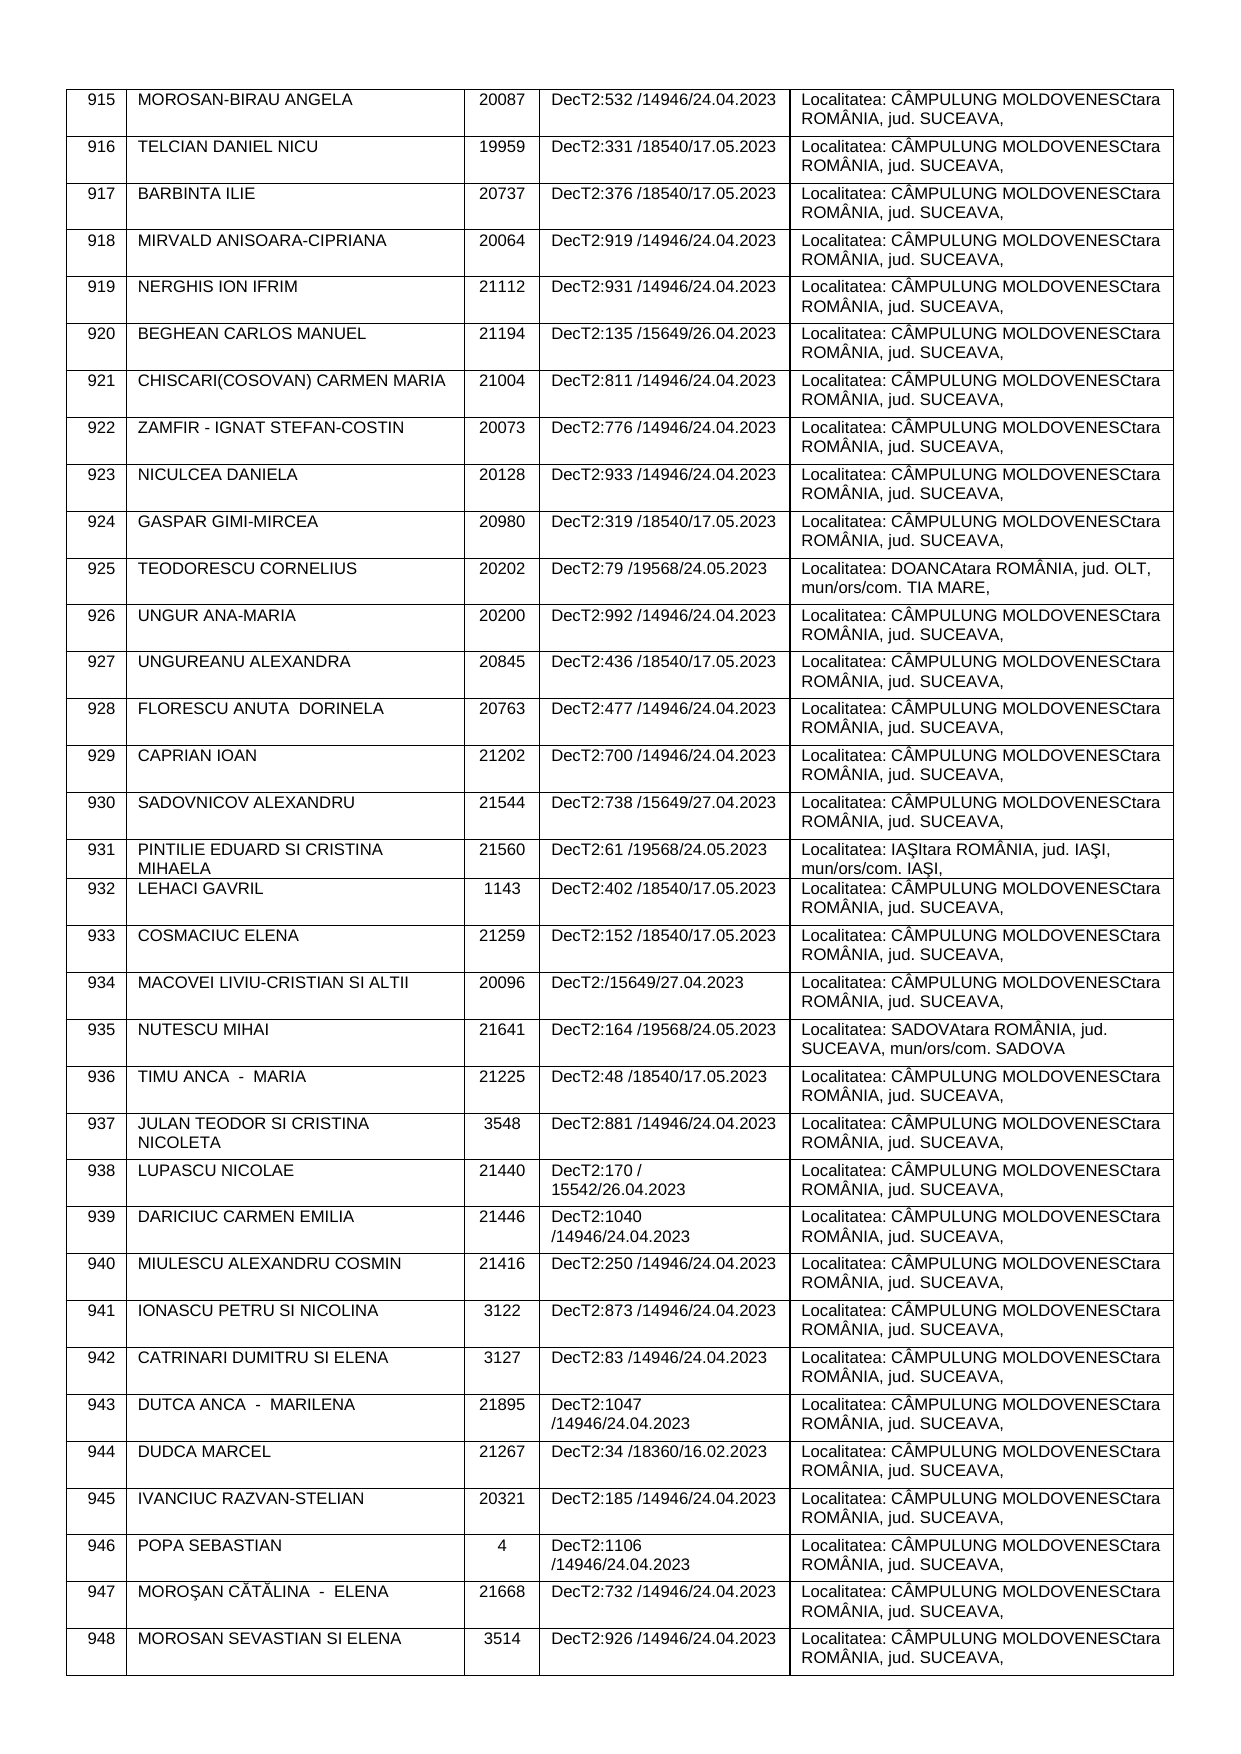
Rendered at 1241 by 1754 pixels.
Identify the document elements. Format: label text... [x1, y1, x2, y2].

table_cell 20064 [465, 230, 539, 276]
table_cell Localitatea: CÂMPULUNG MOLDOVENESCtara ROMÂNIA, jud. SUCEAVA, [791, 652, 1173, 698]
table_cell 947 [67, 1582, 126, 1628]
table_cell Localitatea: CÂMPULUNG MOLDOVENESCtara ROMÂNIA, jud. SUCEAVA, [791, 371, 1173, 417]
table_cell 943 [67, 1395, 126, 1441]
table_cell Localitatea: CÂMPULUNG MOLDOVENESCtara ROMÂNIA, jud. SUCEAVA, [791, 1207, 1173, 1253]
table_cell 929 [67, 746, 126, 792]
table_cell DecT2:919 /14946/24.04.2023 [540, 230, 789, 276]
table_cell 919 [67, 277, 126, 323]
table_cell DecT2:931 /14946/24.04.2023 [540, 277, 789, 323]
table_cell Localitatea: CÂMPULUNG MOLDOVENESCtara ROMÂNIA, jud. SUCEAVA, [791, 926, 1173, 972]
table_cell 935 [67, 1020, 126, 1066]
table_cell Localitatea: CÂMPULUNG MOLDOVENESCtara ROMÂNIA, jud. SUCEAVA, [791, 1114, 1173, 1159]
table_cell 946 [67, 1535, 126, 1581]
table_cell MOROSAN SEVASTIAN SI ELENA [127, 1629, 464, 1675]
table_cell DecT2:83 /14946/24.04.2023 [540, 1348, 789, 1394]
table_cell Localitatea: CÂMPULUNG MOLDOVENESCtara ROMÂNIA, jud. SUCEAVA, [791, 1442, 1173, 1487]
table_cell DecT2:933 /14946/24.04.2023 [540, 465, 789, 511]
table_cell 934 [67, 973, 126, 1019]
table_cell Localitatea: CÂMPULUNG MOLDOVENESCtara ROMÂNIA, jud. SUCEAVA, [791, 90, 1173, 136]
table_cell Localitatea: CÂMPULUNG MOLDOVENESCtara ROMÂNIA, jud. SUCEAVA, [791, 1160, 1173, 1206]
table_cell GASPAR GIMI-MIRCEA [127, 512, 464, 557]
table_cell Localitatea: CÂMPULUNG MOLDOVENESCtara ROMÂNIA, jud. SUCEAVA, [791, 1629, 1173, 1675]
table_cell 20845 [465, 652, 539, 698]
table_cell 932 [67, 879, 126, 925]
table_cell 939 [67, 1207, 126, 1253]
table_cell CATRINARI DUMITRU SI ELENA [127, 1348, 464, 1394]
table_cell DecT2:34 /18360/16.02.2023 [540, 1442, 789, 1487]
table_cell SADOVNICOV ALEXANDRU [127, 793, 464, 839]
table_cell DUTCA ANCA - MARILENA [127, 1395, 464, 1441]
table_cell Localitatea: CÂMPULUNG MOLDOVENESCtara ROMÂNIA, jud. SUCEAVA, [791, 1067, 1173, 1112]
table_cell COSMACIUC ELENA [127, 926, 464, 972]
table_cell FLORESCU ANUTA DORINELA [127, 699, 464, 745]
table_cell DecT2:811 /14946/24.04.2023 [540, 371, 789, 417]
table_cell DecT2:376 /18540/17.05.2023 [540, 184, 789, 229]
table_cell Localitatea: CÂMPULUNG MOLDOVENESCtara ROMÂNIA, jud. SUCEAVA, [791, 1582, 1173, 1628]
table_cell 926 [67, 605, 126, 651]
table_cell 20087 [465, 90, 539, 136]
table_cell 21225 [465, 1067, 539, 1112]
table_cell NUTESCU MIHAI [127, 1020, 464, 1066]
table_cell 920 [67, 324, 126, 370]
table_cell MOROŞAN CĂTĂLINA - ELENA [127, 1582, 464, 1628]
table_cell 21194 [465, 324, 539, 370]
table_cell BEGHEAN CARLOS MANUEL [127, 324, 464, 370]
table_cell TEODORESCU CORNELIUS [127, 559, 464, 604]
table_cell 945 [67, 1489, 126, 1534]
table_cell Localitatea: CÂMPULUNG MOLDOVENESCtara ROMÂNIA, jud. SUCEAVA, [791, 746, 1173, 792]
table_cell NICULCEA DANIELA [127, 465, 464, 511]
table_cell 20980 [465, 512, 539, 557]
table_cell 915 [67, 90, 126, 136]
table_cell DecT2:700 /14946/24.04.2023 [540, 746, 789, 792]
table_cell 21202 [465, 746, 539, 792]
table_cell Localitatea: CÂMPULUNG MOLDOVENESCtara ROMÂNIA, jud. SUCEAVA, [791, 605, 1173, 651]
table_cell 21560 [465, 840, 539, 878]
table_cell TIMU ANCA - MARIA [127, 1067, 464, 1112]
table_cell 21112 [465, 277, 539, 323]
table_cell TELCIAN DANIEL NICU [127, 137, 464, 182]
table_cell 921 [67, 371, 126, 417]
table_cell 930 [67, 793, 126, 839]
table_cell Localitatea: CÂMPULUNG MOLDOVENESCtara ROMÂNIA, jud. SUCEAVA, [791, 973, 1173, 1019]
table_cell DecT2:436 /18540/17.05.2023 [540, 652, 789, 698]
table_cell JULAN TEODOR SI CRISTINA NICOLETA [127, 1114, 464, 1159]
table_cell Localitatea: CÂMPULUNG MOLDOVENESCtara ROMÂNIA, jud. SUCEAVA, [791, 879, 1173, 925]
table_cell 941 [67, 1301, 126, 1347]
table_cell MOROSAN-BIRAU ANGELA [127, 90, 464, 136]
table_cell Localitatea: CÂMPULUNG MOLDOVENESCtara ROMÂNIA, jud. SUCEAVA, [791, 512, 1173, 557]
table_cell DecT2:1047 /14946/24.04.2023 [540, 1395, 789, 1441]
table_cell 21259 [465, 926, 539, 972]
table_cell 20128 [465, 465, 539, 511]
table_cell Localitatea: CÂMPULUNG MOLDOVENESCtara ROMÂNIA, jud. SUCEAVA, [791, 418, 1173, 464]
table_cell 21641 [465, 1020, 539, 1066]
table_cell MACOVEI LIVIU-CRISTIAN SI ALTII [127, 973, 464, 1019]
table_cell Localitatea: SADOVAtara ROMÂNIA, jud. SUCEAVA, mun/ors/com. SADOVA [791, 1020, 1173, 1066]
table_cell DecT2:135 /15649/26.04.2023 [540, 324, 789, 370]
table_cell PINTILIE EDUARD SI CRISTINA MIHAELA [127, 840, 464, 878]
table_cell 21544 [465, 793, 539, 839]
table_cell DecT2:873 /14946/24.04.2023 [540, 1301, 789, 1347]
table_cell LEHACI GAVRIL [127, 879, 464, 925]
table_cell 20096 [465, 973, 539, 1019]
table_cell 20763 [465, 699, 539, 745]
table_cell 917 [67, 184, 126, 229]
table_cell DecT2:250 /14946/24.04.2023 [540, 1254, 789, 1300]
table_cell DecT2:79 /19568/24.05.2023 [540, 559, 789, 604]
table_cell DecT2:881 /14946/24.04.2023 [540, 1114, 789, 1159]
table_cell DecT2:532 /14946/24.04.2023 [540, 90, 789, 136]
table_cell DecT2:402 /18540/17.05.2023 [540, 879, 789, 925]
table_cell 19959 [465, 137, 539, 182]
table_cell DecT2:61 /19568/24.05.2023 [540, 840, 789, 878]
table_cell DecT2:1106 /14946/24.04.2023 [540, 1535, 789, 1581]
table_cell Localitatea: CÂMPULUNG MOLDOVENESCtara ROMÂNIA, jud. SUCEAVA, [791, 230, 1173, 276]
table_cell DecT2:331 /18540/17.05.2023 [540, 137, 789, 182]
table_cell IONASCU PETRU SI NICOLINA [127, 1301, 464, 1347]
table_cell ZAMFIR - IGNAT STEFAN-COSTIN [127, 418, 464, 464]
table_cell Localitatea: CÂMPULUNG MOLDOVENESCtara ROMÂNIA, jud. SUCEAVA, [791, 793, 1173, 839]
table_cell MIRVALD ANISOARA-CIPRIANA [127, 230, 464, 276]
table_cell 942 [67, 1348, 126, 1394]
table_cell 927 [67, 652, 126, 698]
table_cell 948 [67, 1629, 126, 1675]
table_cell Localitatea: IAŞItara ROMÂNIA, jud. IAŞI, mun/ors/com. IAŞI, [791, 840, 1173, 878]
table_cell LUPASCU NICOLAE [127, 1160, 464, 1206]
table_cell 922 [67, 418, 126, 464]
table_cell 918 [67, 230, 126, 276]
table_cell Localitatea: CÂMPULUNG MOLDOVENESCtara ROMÂNIA, jud. SUCEAVA, [791, 1254, 1173, 1300]
table_cell 928 [67, 699, 126, 745]
table_cell 938 [67, 1160, 126, 1206]
table_cell MIULESCU ALEXANDRU COSMIN [127, 1254, 464, 1300]
table_cell DecT2:1040 /14946/24.04.2023 [540, 1207, 789, 1253]
table_cell Localitatea: CÂMPULUNG MOLDOVENESCtara ROMÂNIA, jud. SUCEAVA, [791, 1301, 1173, 1347]
table_cell Localitatea: CÂMPULUNG MOLDOVENESCtara ROMÂNIA, jud. SUCEAVA, [791, 137, 1173, 182]
table_cell 924 [67, 512, 126, 557]
table_cell 944 [67, 1442, 126, 1487]
table_cell Localitatea: DOANCAtara ROMÂNIA, jud. OLT, mun/ors/com. TIA MARE, [791, 559, 1173, 604]
table_cell DecT2:48 /18540/17.05.2023 [540, 1067, 789, 1112]
table_cell 20321 [465, 1489, 539, 1534]
table_cell DecT2:185 /14946/24.04.2023 [540, 1489, 789, 1534]
table_cell 3548 [465, 1114, 539, 1159]
table_cell Localitatea: CÂMPULUNG MOLDOVENESCtara ROMÂNIA, jud. SUCEAVA, [791, 1489, 1173, 1534]
table_cell CAPRIAN IOAN [127, 746, 464, 792]
table_cell DecT2:732 /14946/24.04.2023 [540, 1582, 789, 1628]
table_cell DecT2:319 /18540/17.05.2023 [540, 512, 789, 557]
table_cell Localitatea: CÂMPULUNG MOLDOVENESCtara ROMÂNIA, jud. SUCEAVA, [791, 324, 1173, 370]
table_cell 940 [67, 1254, 126, 1300]
table_cell Localitatea: CÂMPULUNG MOLDOVENESCtara ROMÂNIA, jud. SUCEAVA, [791, 277, 1173, 323]
table_cell DecT2:992 /14946/24.04.2023 [540, 605, 789, 651]
table_cell 923 [67, 465, 126, 511]
table_cell DecT2:164 /19568/24.05.2023 [540, 1020, 789, 1066]
table_cell DecT2:170 / 15542/26.04.2023 [540, 1160, 789, 1206]
table_cell 21004 [465, 371, 539, 417]
table_cell 21668 [465, 1582, 539, 1628]
table_cell 21446 [465, 1207, 539, 1253]
table_cell 4 [465, 1535, 539, 1581]
table_cell DecT2:926 /14946/24.04.2023 [540, 1629, 789, 1675]
table_cell 933 [67, 926, 126, 972]
table_cell DecT2:776 /14946/24.04.2023 [540, 418, 789, 464]
table_cell POPA SEBASTIAN [127, 1535, 464, 1581]
table_cell 21416 [465, 1254, 539, 1300]
table_cell 1143 [465, 879, 539, 925]
table_cell 20202 [465, 559, 539, 604]
table_cell NERGHIS ION IFRIM [127, 277, 464, 323]
table_cell UNGUR ANA-MARIA [127, 605, 464, 651]
table_cell Localitatea: CÂMPULUNG MOLDOVENESCtara ROMÂNIA, jud. SUCEAVA, [791, 1348, 1173, 1394]
table_cell 20200 [465, 605, 539, 651]
table_cell 20073 [465, 418, 539, 464]
table_cell Localitatea: CÂMPULUNG MOLDOVENESCtara ROMÂNIA, jud. SUCEAVA, [791, 465, 1173, 511]
table_cell 937 [67, 1114, 126, 1159]
table_cell Localitatea: CÂMPULUNG MOLDOVENESCtara ROMÂNIA, jud. SUCEAVA, [791, 1395, 1173, 1441]
table_cell DecT2:152 /18540/17.05.2023 [540, 926, 789, 972]
table_cell IVANCIUC RAZVAN-STELIAN [127, 1489, 464, 1534]
table_cell DARICIUC CARMEN EMILIA [127, 1207, 464, 1253]
table_cell Localitatea: CÂMPULUNG MOLDOVENESCtara ROMÂNIA, jud. SUCEAVA, [791, 699, 1173, 745]
table_cell 3514 [465, 1629, 539, 1675]
table_cell DecT2:477 /14946/24.04.2023 [540, 699, 789, 745]
table_cell 3127 [465, 1348, 539, 1394]
table_cell 21440 [465, 1160, 539, 1206]
table_cell DecT2:/15649/27.04.2023 [540, 973, 789, 1019]
table_cell 21267 [465, 1442, 539, 1487]
table_cell UNGUREANU ALEXANDRA [127, 652, 464, 698]
table_cell 936 [67, 1067, 126, 1112]
table_cell DecT2:738 /15649/27.04.2023 [540, 793, 789, 839]
table_cell 21895 [465, 1395, 539, 1441]
table_cell DUDCA MARCEL [127, 1442, 464, 1487]
table_cell Localitatea: CÂMPULUNG MOLDOVENESCtara ROMÂNIA, jud. SUCEAVA, [791, 184, 1173, 229]
table_cell BARBINTA ILIE [127, 184, 464, 229]
table_cell 916 [67, 137, 126, 182]
table_cell 3122 [465, 1301, 539, 1347]
table_cell 20737 [465, 184, 539, 229]
table_cell Localitatea: CÂMPULUNG MOLDOVENESCtara ROMÂNIA, jud. SUCEAVA, [791, 1535, 1173, 1581]
table_cell 931 [67, 840, 126, 878]
table_cell CHISCARI(COSOVAN) CARMEN MARIA [127, 371, 464, 417]
table_cell 925 [67, 559, 126, 604]
